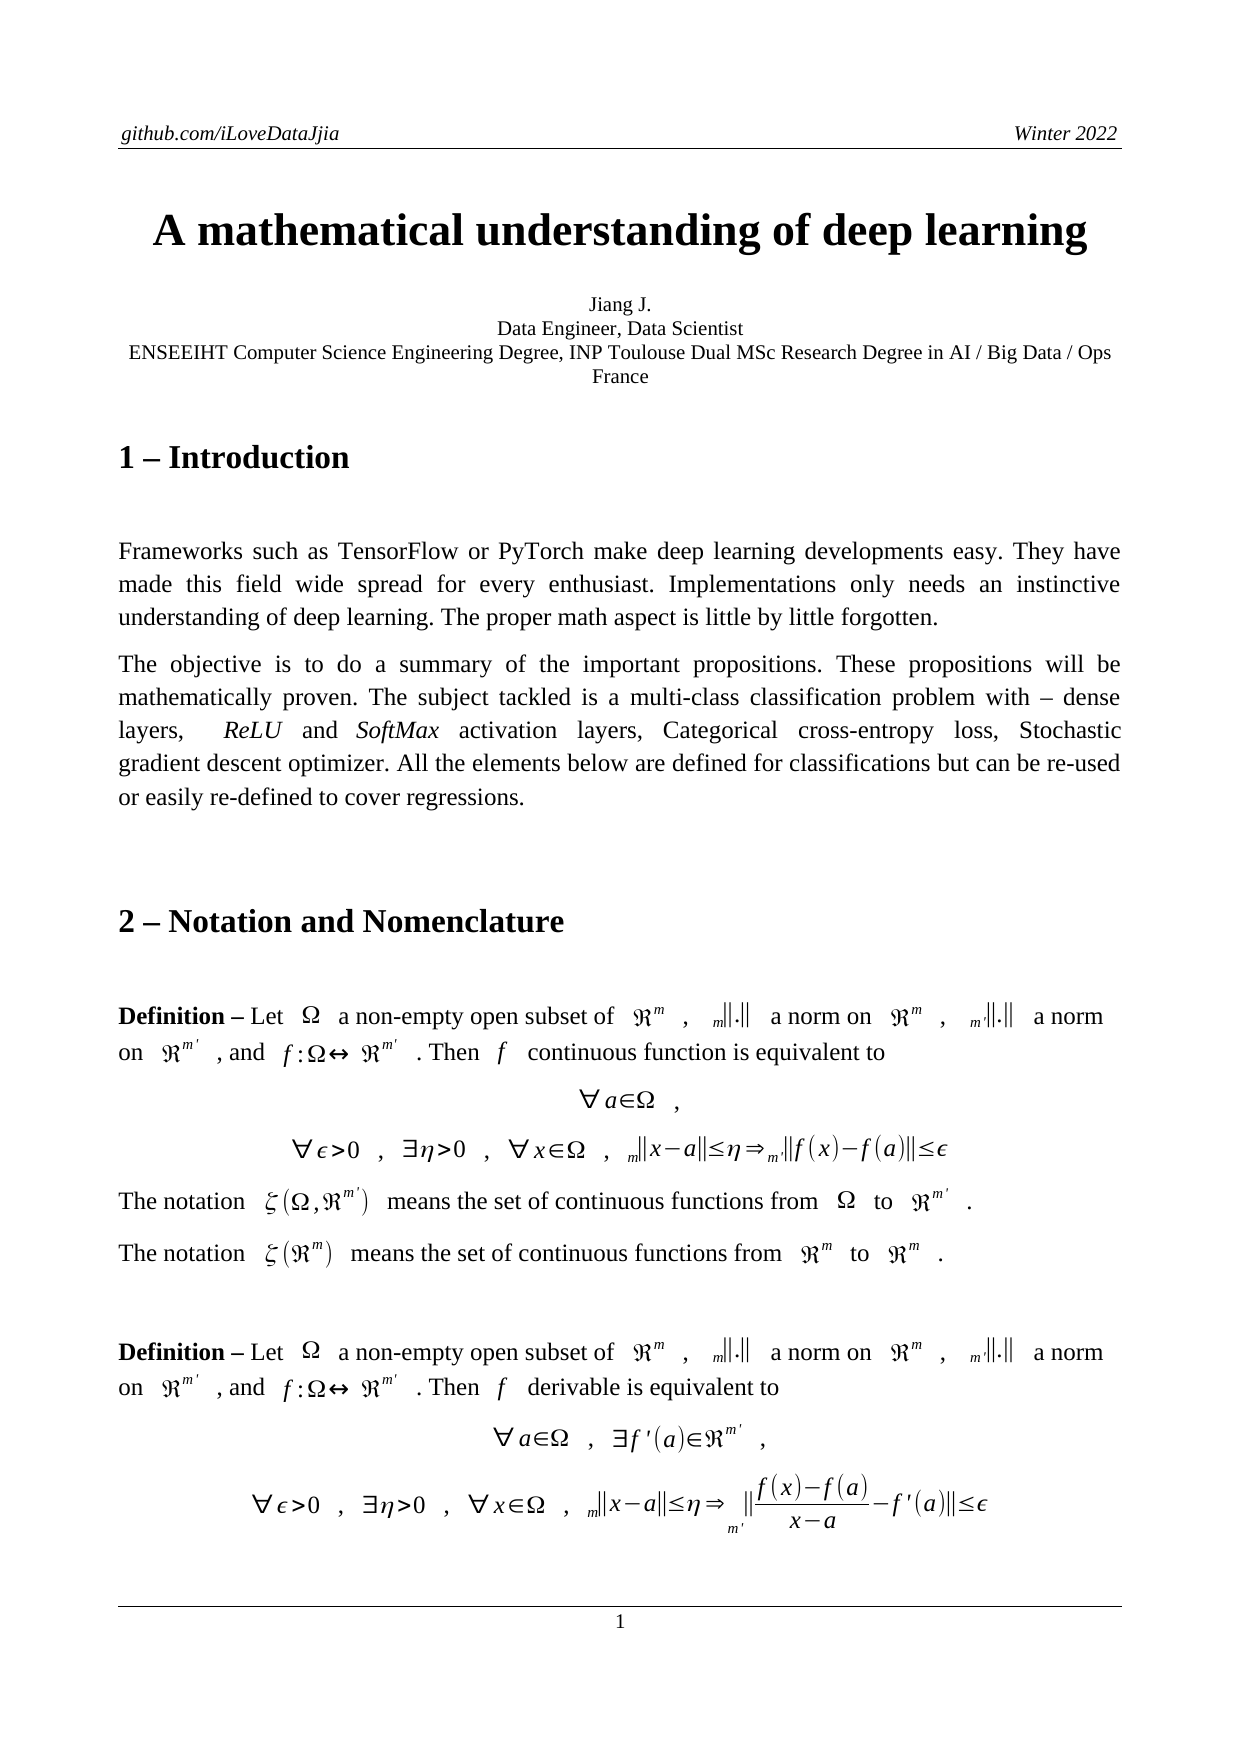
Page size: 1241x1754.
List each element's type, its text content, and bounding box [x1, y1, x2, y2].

text ,,, [118, 1473, 1122, 1537]
text The notationmeans the set of continuous functions fromto. [118, 1236, 1122, 1269]
subtitle 2 – Notation and Nomenclature [118, 902, 1122, 940]
text ,, [118, 1421, 1122, 1454]
text Data Engineer, Data Scientist [118, 316, 1122, 340]
text Definition – Leta non-empty open subset of, a norm on, a norm on, and. Thenderivable is equivalent to [118, 1335, 1122, 1402]
text , [118, 1086, 1122, 1114]
text ENSEEIHT Computer Science Engineering Degree, INP Toulouse Dual MSc Research Degree in AI / Big Data / Ops [118, 340, 1122, 364]
text Jiang J. [118, 292, 1122, 316]
text ,,, [118, 1133, 1122, 1165]
text Definition – Leta non-empty open subset of, a norm on, a norm on, and. Thencontinuous function is equivalent to [118, 1000, 1122, 1067]
text France [118, 364, 1122, 388]
text The notationmeans the set of continuous functions fromto. [118, 1184, 1122, 1217]
text Frameworks such as TensorFlow or PyTorch make deep learning developments easy. They have made this field wide spread for every enthusiast. Implementations only needs an instinctive understanding of deep learning. The proper math aspect is little by little forgotten. [118, 536, 1122, 631]
title A mathematical understanding of deep learning [118, 203, 1122, 256]
text The objective is to do a summary of the important propositions. These propositions will be mathematically proven. The subject tackled is a multi-class classification problem with – dense layers, andactivation layers, Categorical cross-entropy loss, Stochastic gradient descent optimizer. All the elements below are defined for classifications but can be re-used or easily re-defined to cover regressions. [118, 649, 1122, 810]
subtitle 1 – Introduction [118, 437, 1122, 476]
